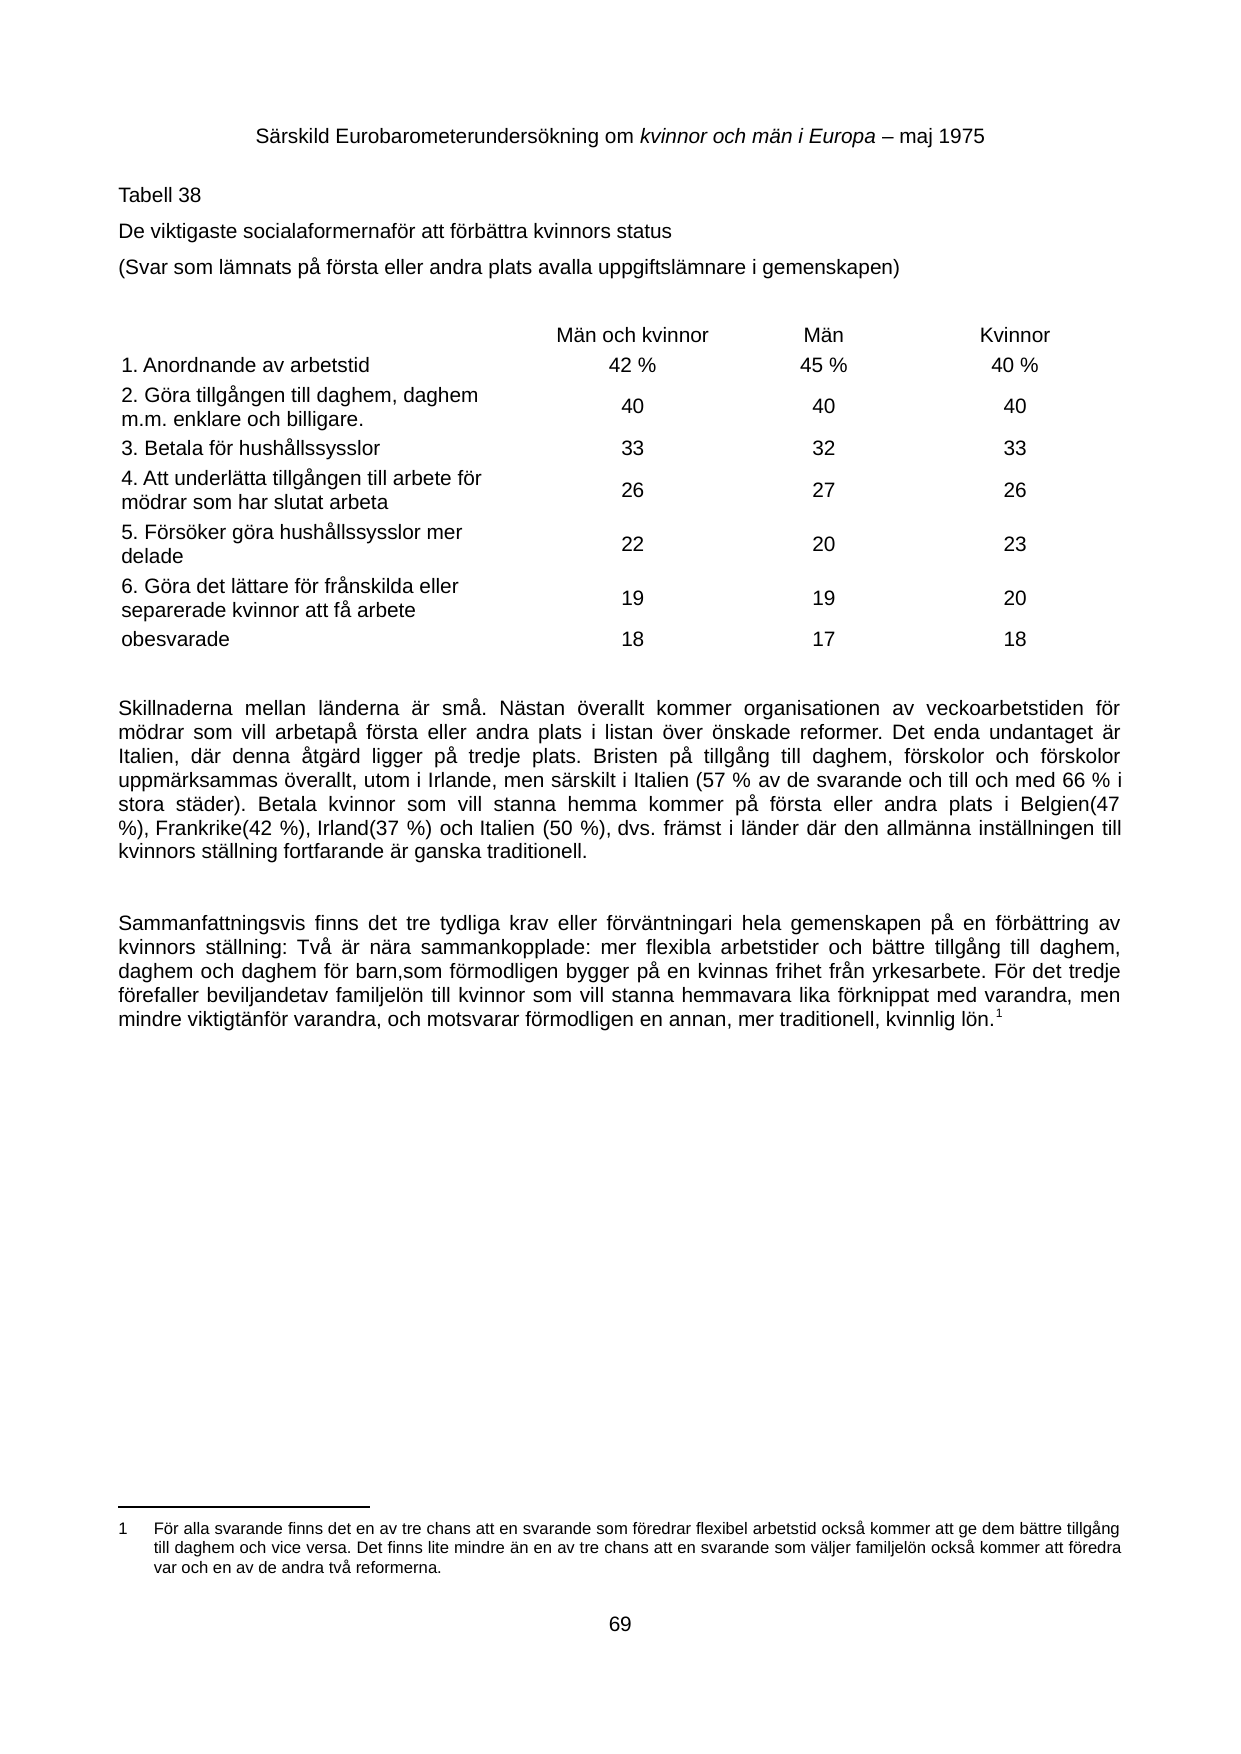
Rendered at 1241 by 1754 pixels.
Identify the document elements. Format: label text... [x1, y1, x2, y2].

table_cell obesvarade [118, 624, 490, 654]
table_cell 32 [728, 433, 919, 463]
text För alla svarande finns det en av tre chans att en svarande som föredrar flexibel arbetstid också kommer att ge dem bättre tillgång till daghem och vice versa. Det finns lite mindre än en av tre chans att en svarande som väljer familjelön också kommer att föredra var och en av de andra två reformerna. [118, 1519, 1122, 1577]
table_header Kvinnor [919, 320, 1110, 350]
table_cell 33 [537, 433, 728, 463]
table_cell [490, 571, 537, 624]
table_cell 2. Göra tillgången till daghem, daghem m.m. enklare och billigare. [118, 380, 490, 433]
text (Svar som lämnats på första eller andra plats avalla uppgiftslämnare i gemenskapen) [118, 254, 1122, 278]
table_header [118, 320, 490, 350]
table_cell 23 [919, 517, 1110, 571]
table_cell 26 [537, 463, 728, 517]
text Sammanfattningsvis finns det tre tydliga krav eller förväntningari hela gemenskapen på en förbättring av kvinnors ställning: Två är nära sammankopplade: mer flexibla arbetstider och bättre tillgång till daghem, daghem och daghem för barn,som förmodligen bygger på en kvinnas frihet från yrkesarbete. För det tredje förefaller beviljandetav familjelön till kvinnor som vill stanna hemmavara lika förknippat med varandra, men mindre viktigtänför varandra, och motsvarar förmodligen en annan, mer traditionell, kvinnlig lön. [118, 911, 1122, 1030]
table_cell 18 [919, 624, 1110, 654]
table_header [490, 320, 537, 350]
table_header Män [728, 320, 919, 350]
table_cell 19 [728, 571, 919, 624]
table_cell 3. Betala för hushållssysslor [118, 433, 490, 463]
table_cell [490, 624, 537, 654]
table_cell 33 [919, 433, 1110, 463]
table_cell 22 [537, 517, 728, 571]
text De viktigaste socialaformernaför att förbättra kvinnors status [118, 219, 1122, 243]
table_cell 4. Att underlätta tillgången till arbete för mödrar som har slutat arbeta [118, 463, 490, 517]
table_cell [490, 463, 537, 517]
table_cell 26 [919, 463, 1110, 517]
table_cell 42 % [537, 350, 728, 379]
table_cell [490, 517, 537, 571]
table_cell 40 % [919, 350, 1110, 379]
table_cell 40 [728, 380, 919, 433]
table_cell [490, 380, 537, 433]
table_cell 18 [537, 624, 728, 654]
table_cell 5. Försöker göra hushållssysslor mer delade [118, 517, 490, 571]
table_cell 40 [537, 380, 728, 433]
text Tabell 38 [118, 183, 1122, 207]
table_cell 40 [919, 380, 1110, 433]
table_cell 45 % [728, 350, 919, 379]
table_cell [490, 433, 537, 463]
table_cell 20 [728, 517, 919, 571]
text Skillnaderna mellan länderna är små. Nästan överallt kommer organisationen av veckoarbetstiden för mödrar som vill arbetapå första eller andra plats i listan över önskade reformer. Det enda undantaget är Italien, där denna åtgärd ligger på tredje plats. Bristen på tillgång till daghem, förskolor och förskolor uppmärksammas överallt, utom i Irlande, men särskilt i Italien (57 % av de svarande och till och med 66 % i stora städer). Betala kvinnor som vill stanna hemma kommer på första eller andra plats i Belgien(47 %), Frankrike(42 %), Irland(37 %) och Italien (50 %), dvs. främst i länder där den allmänna inställningen till kvinnors ställning fortfarande är ganska traditionell. [118, 696, 1122, 863]
table_cell 19 [537, 571, 728, 624]
table_cell 27 [728, 463, 919, 517]
table_cell 17 [728, 624, 919, 654]
table_cell 1. Anordnande av arbetstid [118, 350, 490, 379]
table_cell 6. Göra det lättare för frånskilda eller separerade kvinnor att få arbete [118, 571, 490, 624]
table_header Män och kvinnor [537, 320, 728, 350]
table_cell 20 [919, 571, 1110, 624]
table_cell [490, 350, 537, 379]
